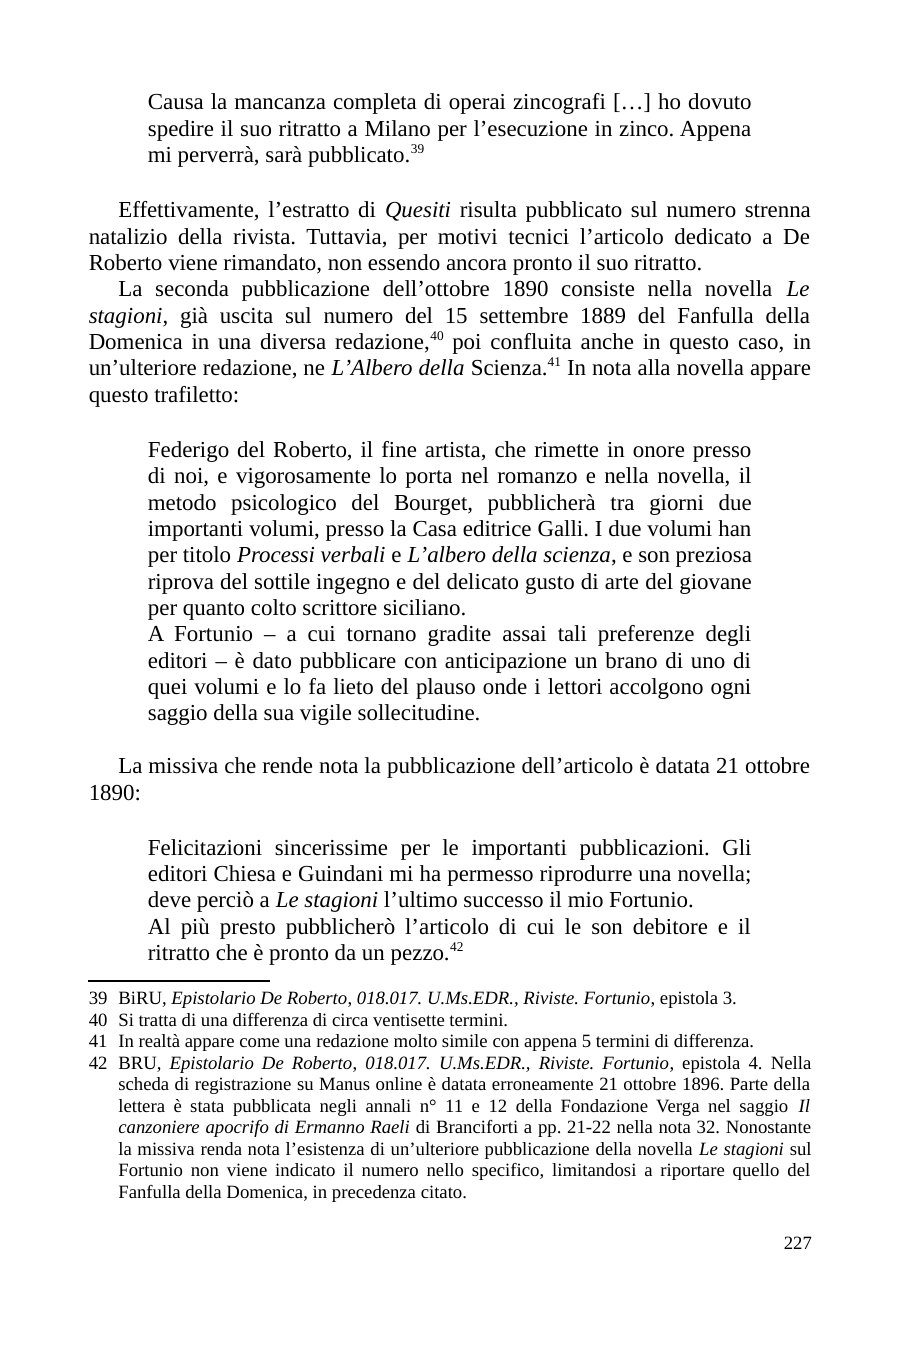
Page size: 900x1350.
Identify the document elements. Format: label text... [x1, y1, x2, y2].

text Felicitazioni sincerissime per le importanti pubblicazioni. Gli editori Chiesa e Guindani mi ha permesso riprodurre una novella; deve perciò a Le stagioni l’ultimo successo il mio Fortunio. [148, 834, 752, 913]
text In realtà appare come una redazione molto simile con appena 5 termini di differenza. [88, 1030, 811, 1052]
text A Fortunio – a cui tornano gradite assai tali preferenze degli editori – è dato pubblicare con anticipazione un brano di uno di quei volumi e lo fa lieto del plauso onde i lettori accolgono ogni saggio della sua vigile sollecitudine. [148, 620, 752, 726]
text La seconda pubblicazione dell’ottobre 1890 consiste nella novella Le stagioni, già uscita sul numero del 15 settembre 1889 del Fanfulla della Domenica in una diversa redazione, poi confluita anche in questo caso, in un’ulteriore redazione, ne L’Albero della Scienza. In nota alla novella appare questo trafiletto: [88, 275, 811, 407]
text Si tratta di una differenza di circa ventisette termini. [88, 1008, 811, 1030]
text Causa la mancanza completa di operai zincografi […] ho dovuto spedire il suo ritratto a Milano per l’esecuzione in zinco. Appena mi perverrà, sarà pubblicato. [148, 88, 752, 168]
text BRU, Epistolario De Roberto, 018.017. U.Ms.EDR., Riviste. Fortunio, epistola 4. Nella scheda di registrazione su Manus online è datata erroneamente 21 ottobre 1896. Parte della lettera è stata pubblicata negli annali n° 11 e 12 della Fondazione Verga nel saggio Il canzoniere apocrifo di Ermanno Raeli di Branciforti a pp. 21-22 nella nota 32. Nonostante la missiva renda nota l’esistenza di un’ulteriore pubblicazione della novella Le stagioni sul Fortunio non viene indicato il numero nello specifico, limitandosi a riportare quello del Fanfulla della Domenica, in precedenza citato. [88, 1052, 811, 1202]
text Effettivamente, l’estratto di Quesiti risulta pubblicato sul numero strenna natalizio della rivista. Tuttavia, per motivi tecnici l’articolo dedicato a De Roberto viene rimandato, non essendo ancora pronto il suo ritratto. [88, 196, 811, 275]
text Federigo del Roberto, il fine artista, che rimette in onore presso di noi, e vigorosamente lo porta nel romanzo e nella novella, il metodo psicologico del Bourget, pubblicherà tra giorni due importanti volumi, presso la Casa editrice Galli. I due volumi han per titolo Processi verbali e L’albero della scienza, e son preziosa riprova del sottile ingegno e del delicato gusto di arte del giovane per quanto colto scrittore siciliano. [148, 436, 752, 620]
text BiRU, Epistolario De Roberto, 018.017. U.Ms.EDR., Riviste. Fortunio, epistola 3. [88, 987, 811, 1008]
text La missiva che rende nota la pubblicazione dell’articolo è datata 21 ottobre 1890: [88, 752, 811, 805]
text Al più presto pubblicherò l’articolo di cui le son debitore e il ritratto che è pronto da un pezzo. [148, 913, 752, 965]
